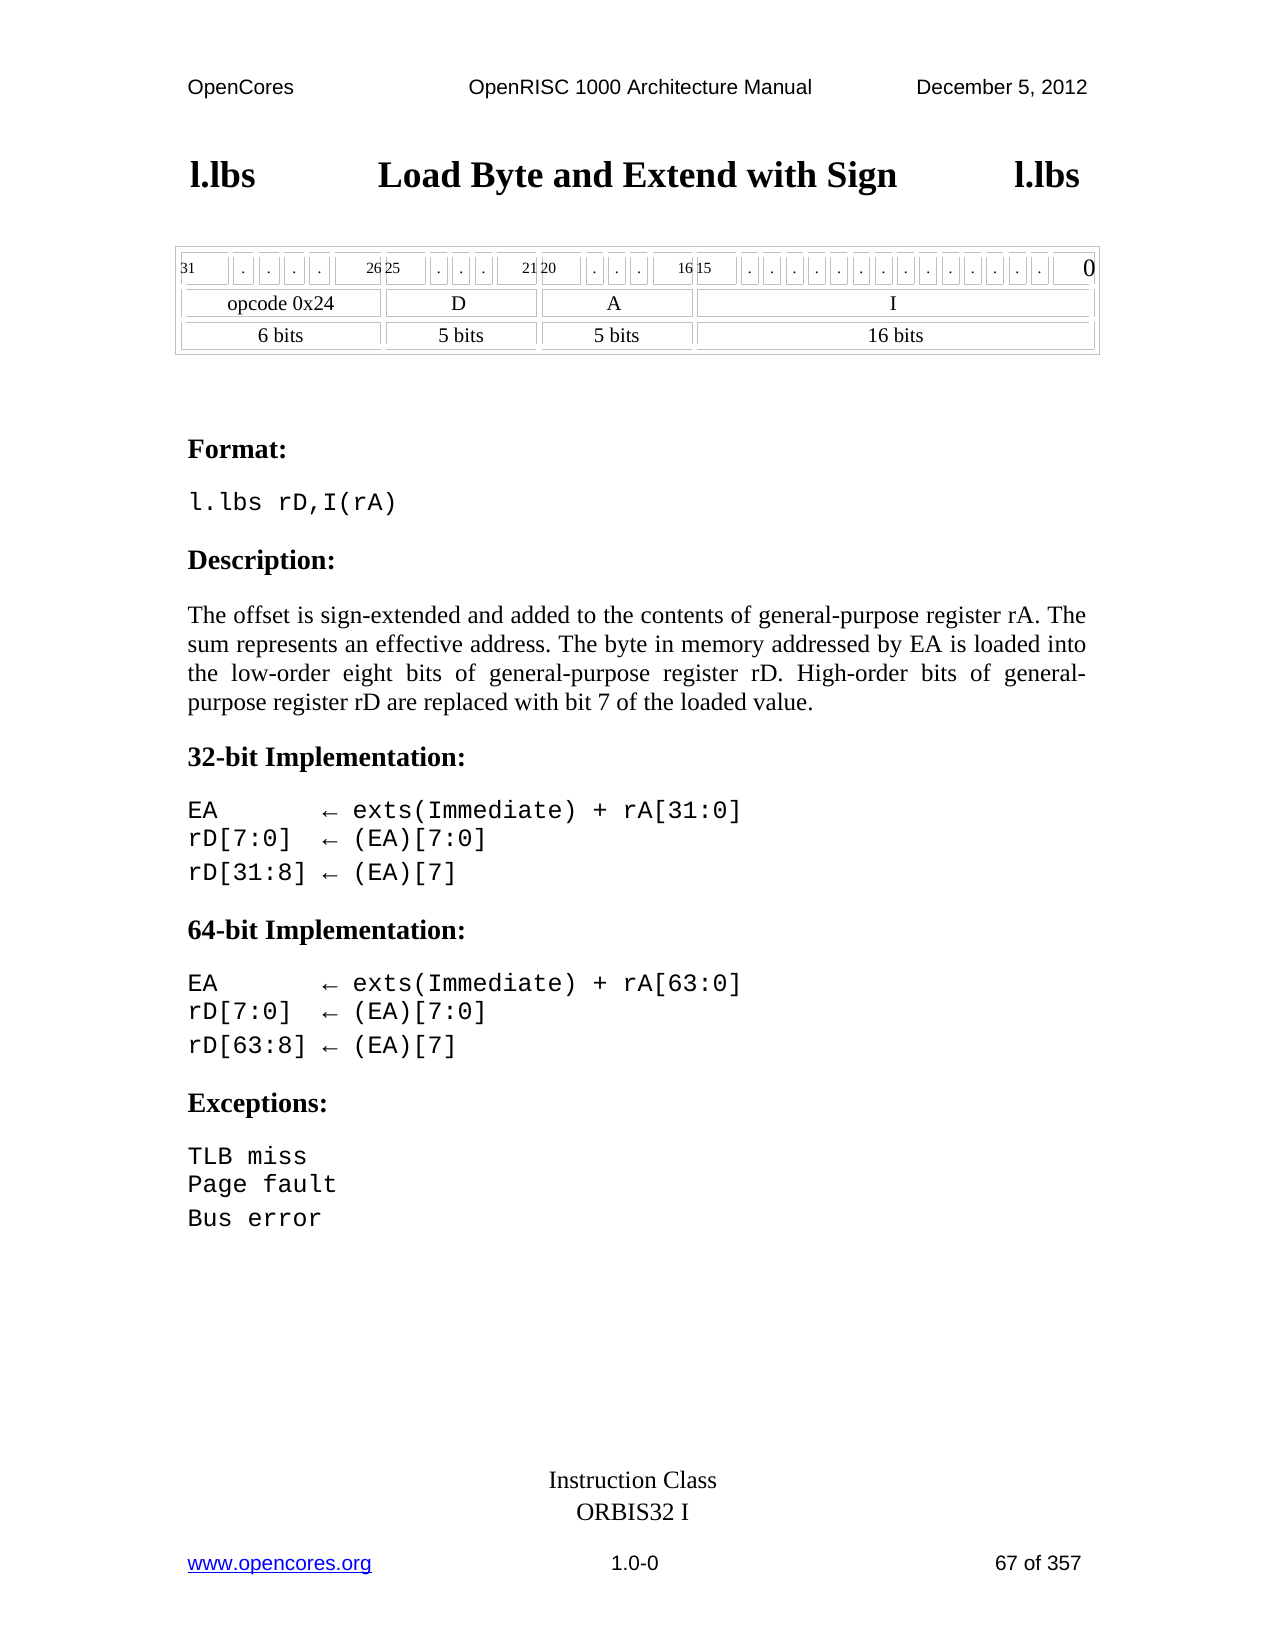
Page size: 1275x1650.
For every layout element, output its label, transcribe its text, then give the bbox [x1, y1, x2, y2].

text Format: [187, 432, 1087, 464]
text EA ← exts(Immediate) + rA[31:0] rD[7:0] ← (EA)[7:0] rD[31:8] ← (EA)[7] [187, 798, 1087, 888]
text 32-bit Implementation: [187, 740, 1087, 773]
text EA ← exts(Immediate) + rA[63:0] rD[7:0] ← (EA)[7:0] rD[63:8] ← (EA)[7] [187, 971, 1087, 1061]
text The offset is sign-extended and added to the contents of general-purpose register rA. The sum represents an effective address. The byte in memory addressed by EA is loaded into the low-order eight bits of general-purpose register rD. High-order bits of general-purpose register rD are replaced with bit 7 of the loaded value. [187, 600, 1087, 715]
text l.lbs rD,I(rA) [187, 489, 1087, 518]
text Description: [187, 543, 1087, 575]
text 64-bit Implementation: [187, 913, 1087, 946]
text Exceptions: [187, 1086, 1087, 1118]
text TLB miss Page fault Bus error [187, 1143, 1087, 1234]
